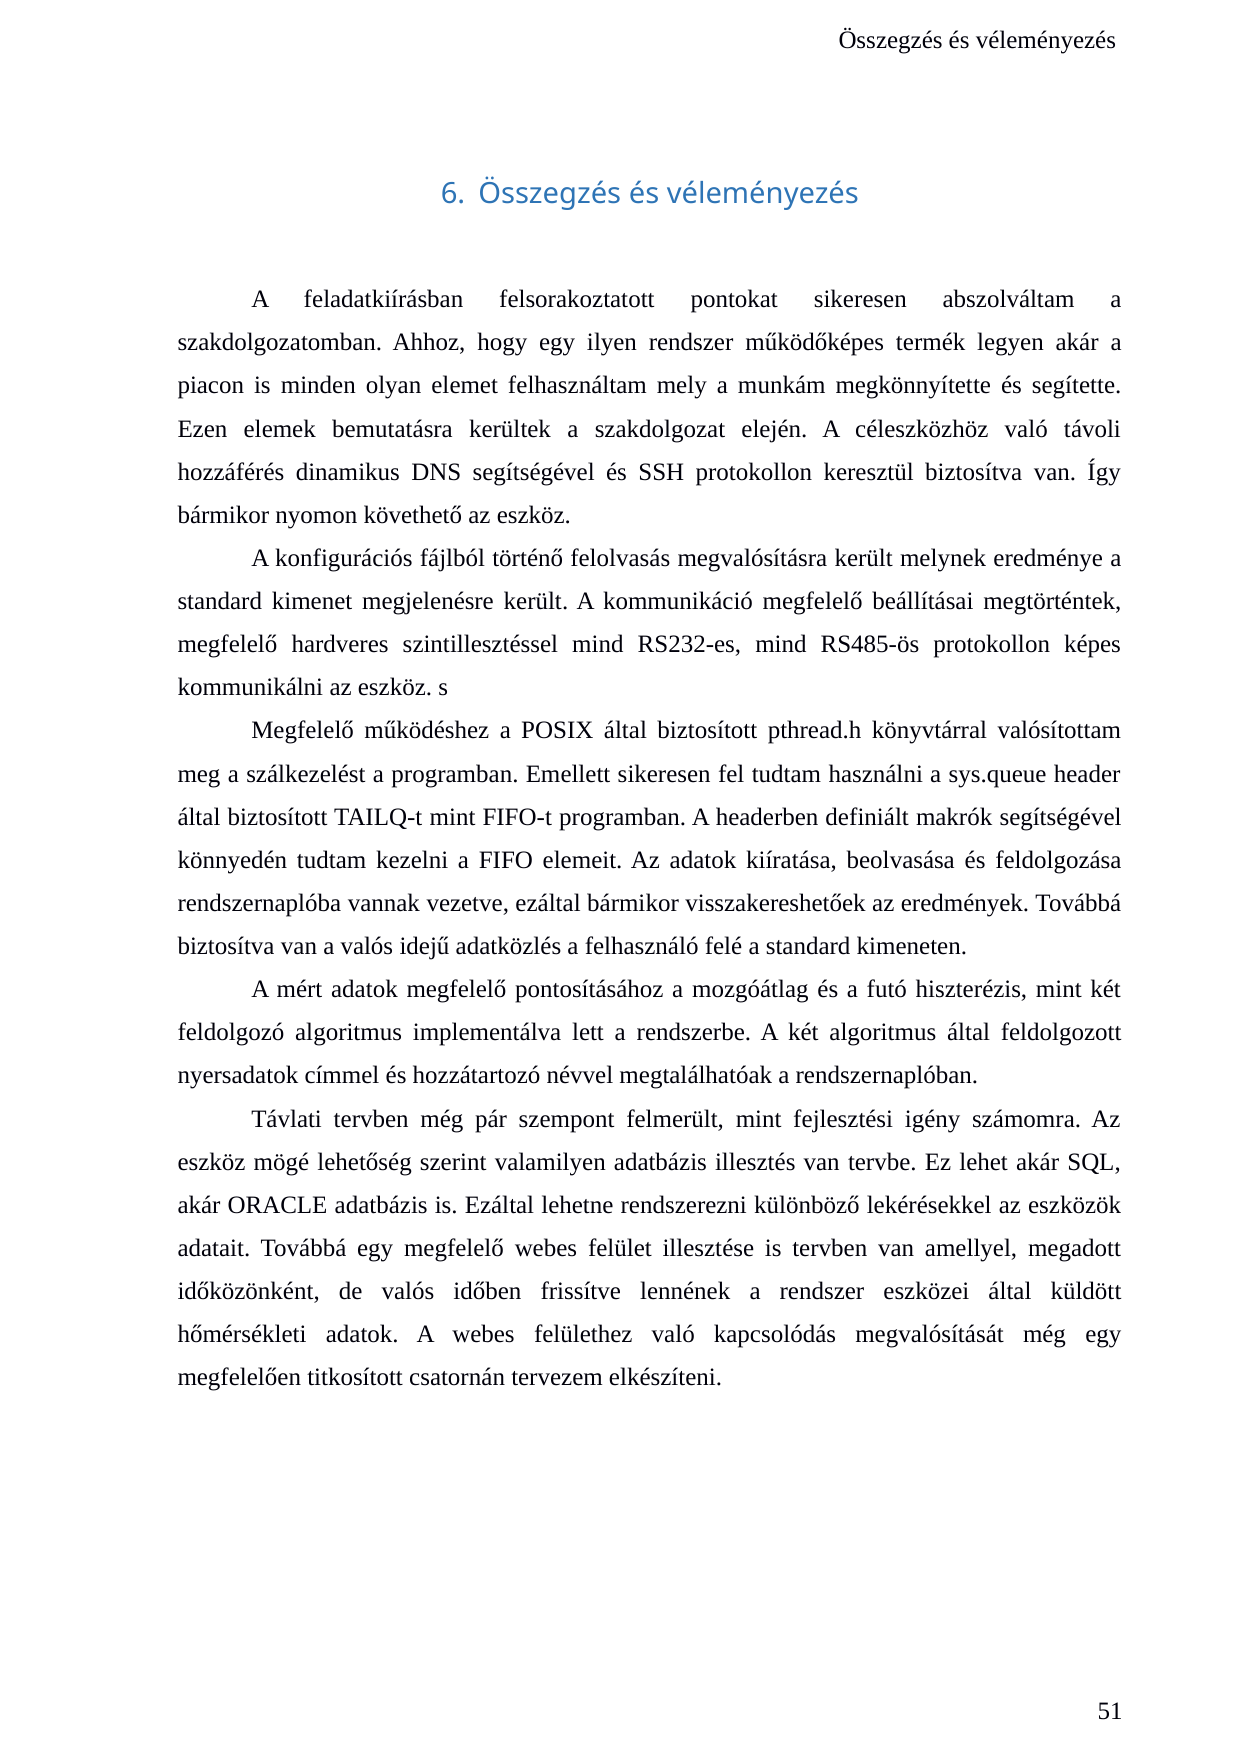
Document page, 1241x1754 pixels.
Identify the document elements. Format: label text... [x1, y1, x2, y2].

text A feladatkiírásban felsorakoztatott pontokat sikeresen abszolváltam a szakdolgozatomban. Ahhoz, hogy egy ilyen rendszer működőképes termék legyen akár a piacon is minden olyan elemet felhasználtam mely a munkám megkönnyítette és segítette. Ezen elemek bemutatásra kerültek a szakdolgozat elején. A céleszközhöz való távoli hozzáférés dinamikus DNS segítségével és SSH protokollon keresztül biztosítva van. Így bármikor nyomon követhető az eszköz. [177, 284, 1122, 529]
text Megfelelő működéshez a POSIX által biztosított pthread.h könyvtárral valósítottam meg a szálkezelést a programban. Emellett sikeresen fel tudtam használni a sys.queue header által biztosított TAILQ-t mint FIFO-t programban. A headerben definiált makrók segítségével könnyedén tudtam kezelni a FIFO elemeit. Az adatok kiíratása, beolvasása és feldolgozása rendszernaplóba vannak vezetve, ezáltal bármikor visszakereshetőek az eredmények. Továbbá biztosítva van a valós idejű adatközlés a felhasználó felé a standard kimeneten. [177, 716, 1122, 960]
text A mért adatok megfelelő pontosításához a mozgóátlag és a futó hiszterézis, mint két feldolgozó algoritmus implementálva lett a rendszerbe. A két algoritmus által feldolgozott nyersadatok címmel és hozzátartozó névvel megtalálhatóak a rendszernaplóban. [177, 974, 1122, 1089]
text Távlati tervben még pár szempont felmerült, mint fejlesztési igény számomra. Az eszköz mögé lehetőség szerint valamilyen adatbázis illesztés van tervbe. Ez lehet akár SQL, akár ORACLE adatbázis is. Ezáltal lehetne rendszerezni különböző lekérésekkel az eszközök adatait. Továbbá egy megfelelő webes felület illesztése is tervben van amellyel, megadott időközönként, de valós időben frissítve lennének a rendszer eszközei által küldött hőmérsékleti adatok. A webes felülethez való kapcsolódás megvalósítását még egy megfelelően titkosított csatornán tervezem elkészíteni. [177, 1104, 1122, 1391]
text A konfigurációs fájlból történő felolvasás megvalósításra került melynek eredménye a standard kimenet megjelenésre került. A kommunikáció megfelelő beállításai megtörténtek, megfelelő hardveres szintillesztéssel mind RS232-es, mind RS485-ös protokollon képes kommunikálni az eszköz. s [177, 543, 1122, 701]
subtitle Összegzés és véleményezés [177, 173, 1122, 212]
